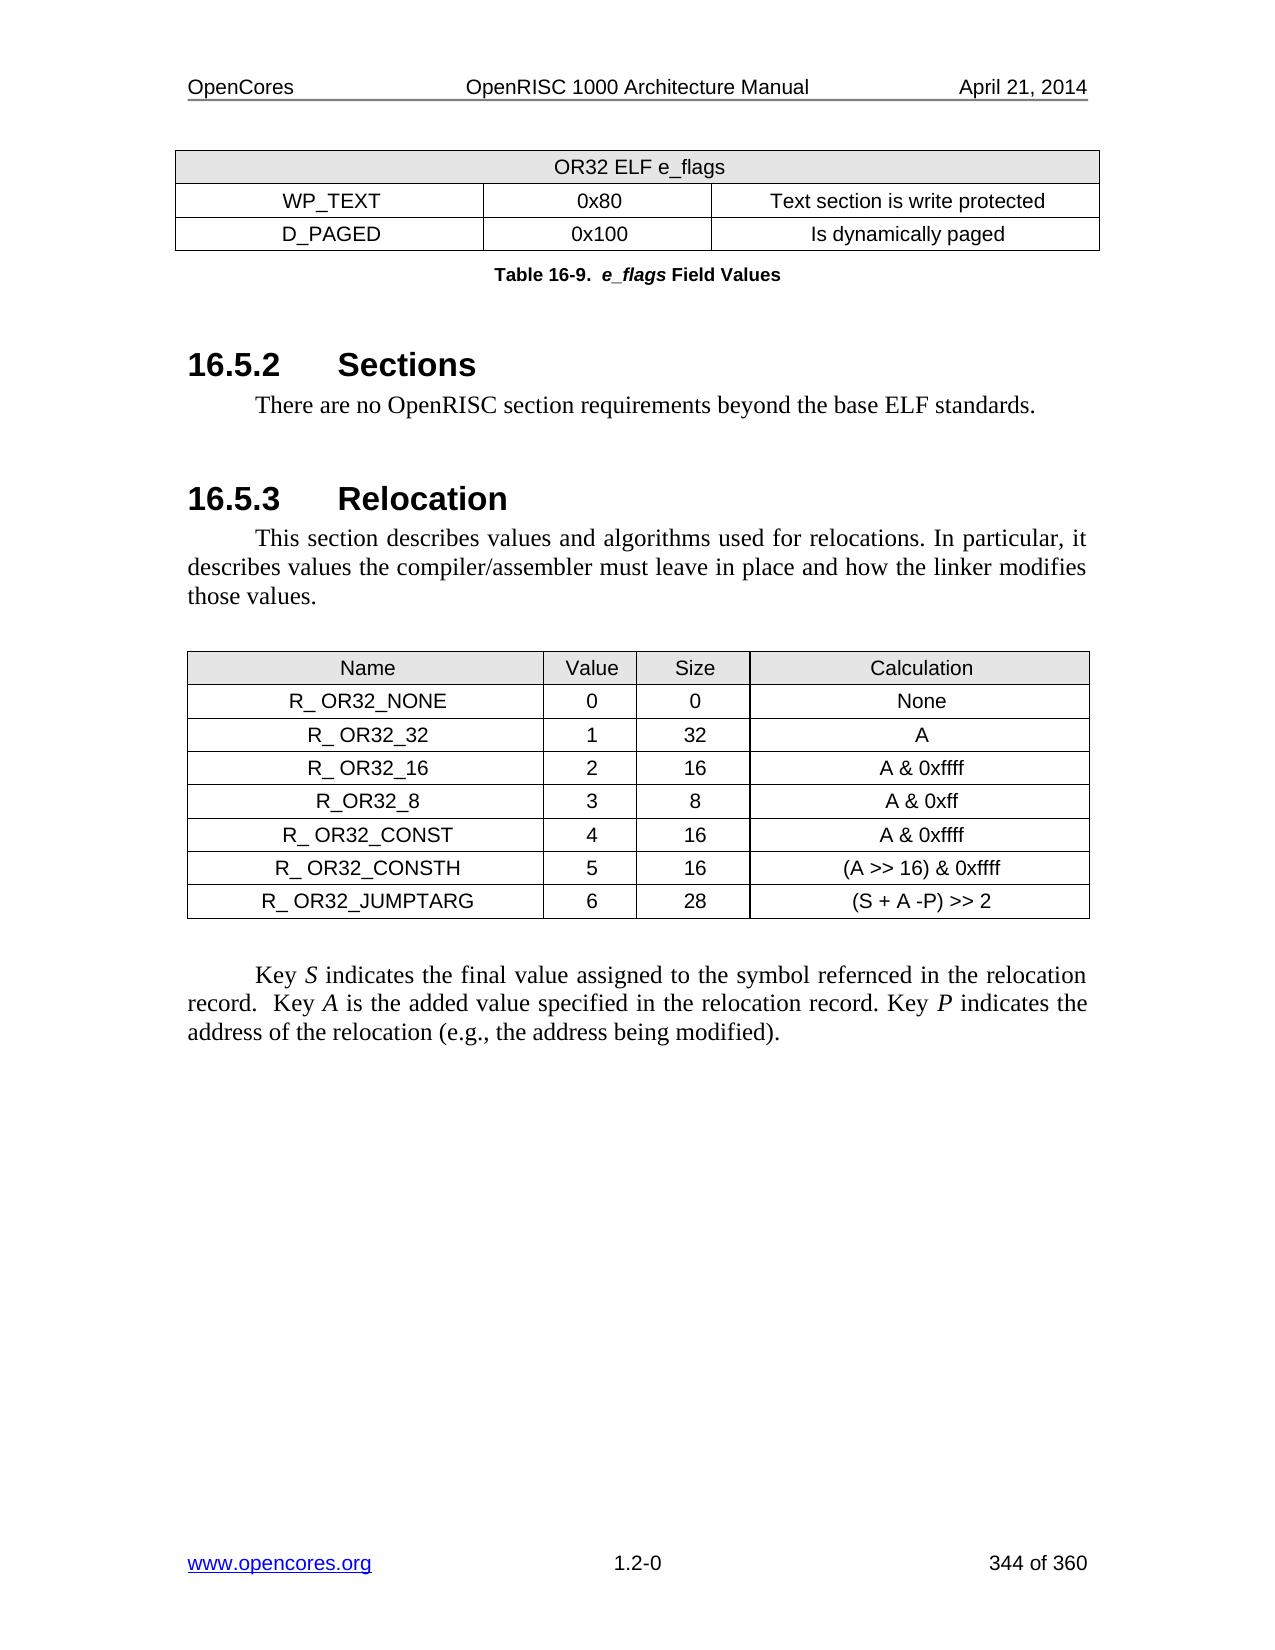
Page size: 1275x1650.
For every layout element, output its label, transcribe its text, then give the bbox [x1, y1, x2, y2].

table_cell A & 0xffff [751, 752, 1089, 784]
table_cell R_ OR32_NONE [188, 685, 543, 717]
table_cell None [751, 685, 1089, 717]
table_cell R_ OR32_16 [188, 752, 543, 784]
table_cell (S + A -P) >> 2 [751, 885, 1089, 917]
table_cell A & 0xff [751, 785, 1089, 817]
table_cell R_OR32_8 [188, 785, 543, 817]
table_cell Is dynamically paged [712, 218, 1099, 250]
table_cell R_ OR32_JUMPTARG [188, 885, 543, 917]
table_cell 8 [637, 785, 749, 817]
table_cell Text section is write protected [712, 184, 1099, 217]
table_cell 2 [544, 752, 636, 784]
table_cell 1 [544, 719, 636, 751]
table_cell 28 [637, 885, 749, 917]
table_cell 0 [637, 685, 749, 717]
text Table 16-9. e_flags Field Values [187, 263, 1087, 285]
table_cell 16 [637, 852, 749, 884]
table_cell 0x100 [484, 218, 711, 250]
table_cell 4 [544, 819, 636, 851]
table_cell R_ OR32_CONST [188, 819, 543, 851]
table_cell 0x80 [484, 184, 711, 217]
subtitle Relocation [187, 478, 1087, 517]
text There are no OpenRISC section requirements beyond the base ELF standards. [187, 390, 1087, 418]
table_cell 32 [637, 719, 749, 751]
table_cell WP_TEXT [176, 184, 483, 217]
table_header Name [188, 652, 543, 684]
subtitle Sections [187, 345, 1087, 383]
table_cell A [751, 719, 1089, 751]
table_header Size [637, 652, 749, 684]
table_header OR32 ELF e_flags [176, 151, 1099, 183]
table_cell R_ OR32_32 [188, 719, 543, 751]
table_cell 16 [637, 752, 749, 784]
table_cell D_PAGED [176, 218, 483, 250]
table_cell 16 [637, 819, 749, 851]
table_cell A & 0xffff [751, 819, 1089, 851]
table_cell 5 [544, 852, 636, 884]
text Key S indicates the final value assigned to the symbol refernced in the relocation record. Key A is the added value specified in the relocation record. Key P indicates the address of the relocation (e.g., the address being modified). [187, 960, 1087, 1046]
table_cell 3 [544, 785, 636, 817]
table_header Calculation [751, 652, 1089, 684]
table_cell 0 [544, 685, 636, 717]
table_cell (A >> 16) & 0xffff [751, 852, 1089, 884]
table_cell 6 [544, 885, 636, 917]
table_header Value [544, 652, 636, 684]
text This section describes values and algorithms used for relocations. In particular, it describes values the compiler/assembler must leave in place and how the linker modifies those values. [187, 523, 1087, 609]
table_cell R_ OR32_CONSTH [188, 852, 543, 884]
